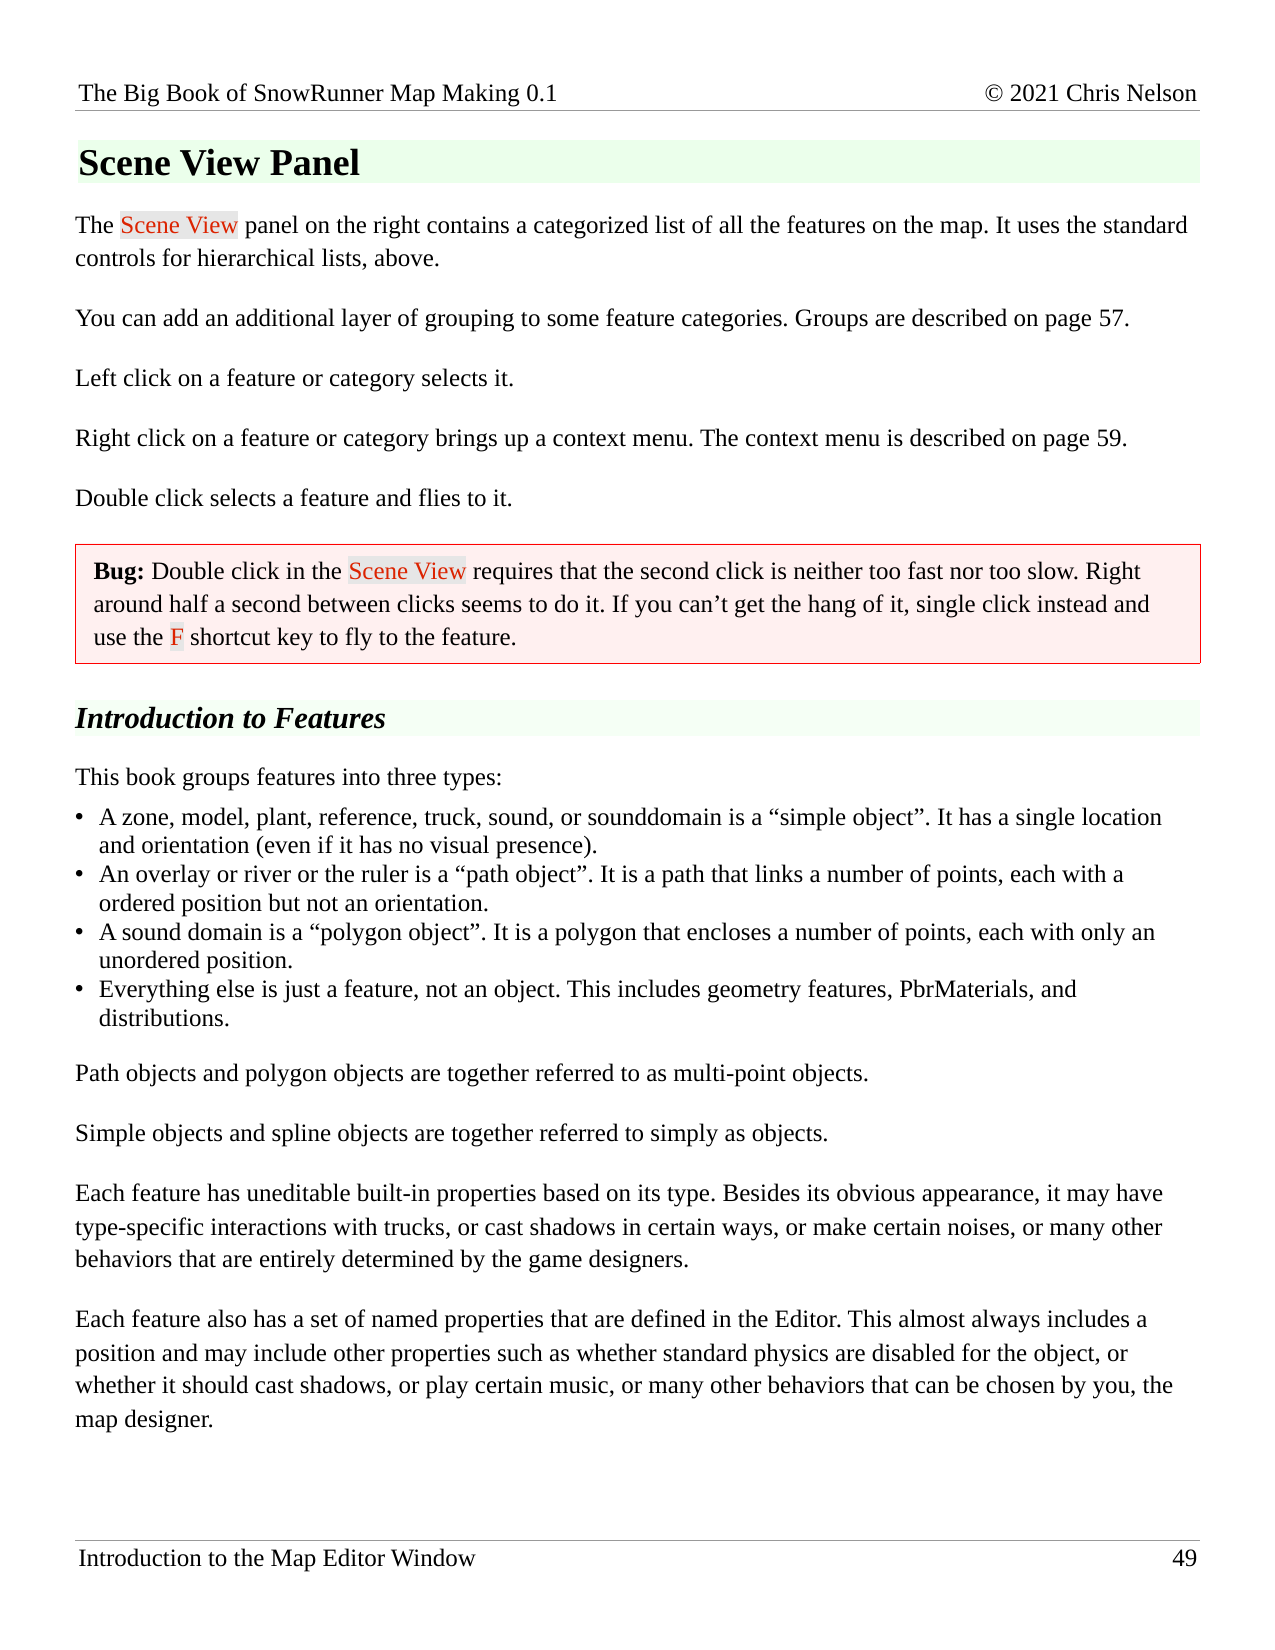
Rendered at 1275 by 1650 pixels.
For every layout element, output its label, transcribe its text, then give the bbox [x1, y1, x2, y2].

text Path objects and polygon objects are together referred to as multi-point objects. [75, 1058, 1200, 1087]
text Left click on a feature or category selects it. [75, 363, 1200, 392]
list Everything else is just a feature, not an object. This includes geometry features, PbrMaterials, and distributions. [75, 974, 1200, 1032]
subtitle Introduction to Features [75, 700, 1200, 736]
text Each feature has uneditable built-in properties based on its type. Besides its obvious appearance, it may have type-specific interactions with trucks, or cast shadows in certain ways, or make certain noises, or many other behaviors that are entirely determined by the game designers. [75, 1178, 1200, 1273]
text Each feature also has a set of named properties that are defined in the Editor. This almost always includes a position and may include other properties such as whether standard physics are disabled for the object, or whether it should cast shadows, or play certain music, or many other behaviors that can be chosen by you, the map designer. [75, 1304, 1200, 1432]
text Simple objects and spline objects are together referred to simply as objects. [75, 1118, 1200, 1147]
list An overlay or river or the ruler is a “path object”. It is a path that links a number of points, each with a ordered position but not an orientation. [75, 859, 1200, 917]
subtitle Scene View Panel [78, 140, 1200, 183]
subtitle This book groups features into three types: [75, 762, 1200, 791]
list A sound domain is a “polygon object”. It is a polygon that encloses a number of points, each with only an unordered position. [75, 917, 1200, 974]
list A zone, model, plant, reference, truck, sound, or sounddomain is a “simple object”. It has a single location and orientation (even if it has no visual presence). [75, 802, 1200, 859]
text Double click selects a feature and flies to it. [75, 483, 1200, 512]
text Right click on a feature or category brings up a context menu. The context menu is described on page 59. [75, 423, 1200, 452]
list Double click in the Scene View requires that the second click is neither too fast nor too slow. Right around half a second between clicks seems to do it. If you can’t get the hang of it, single click instead and use the F shortcut key to fly to the feature. [76, 545, 1200, 663]
text The Scene View panel on the right contains a categorized list of all the features on the map. It uses the standard controls for hierarchical lists, above. [75, 211, 1200, 272]
text You can add an additional layer of grouping to some feature categories. Groups are described on page 57. [75, 303, 1200, 332]
